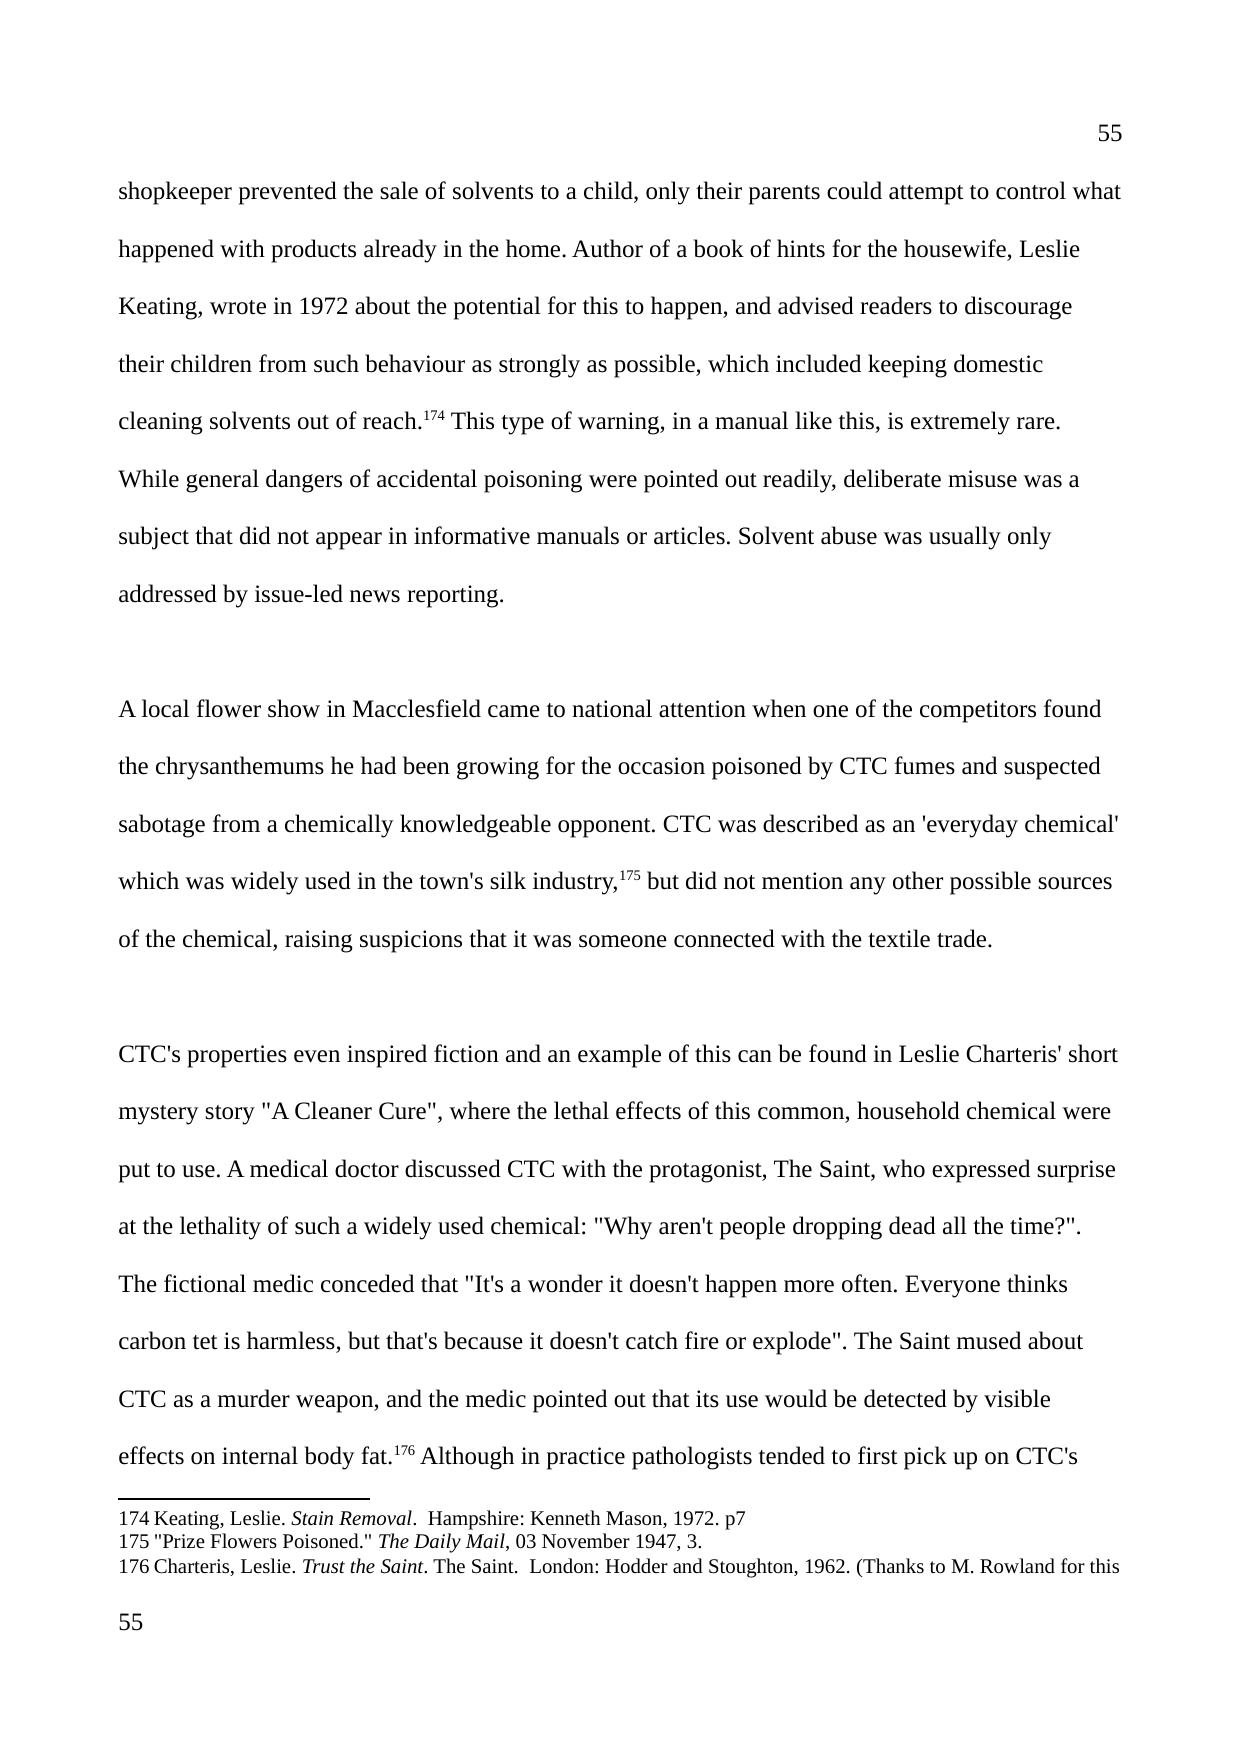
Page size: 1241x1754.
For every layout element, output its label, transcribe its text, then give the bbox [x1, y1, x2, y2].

text A local flower show in Macclesfield came to national attention when one of the competitors found the chrysanthemums he had been growing for the occasion poisoned by CTC fumes and suspected sabotage from a chemically knowledgeable opponent. CTC was described as an 'everyday chemical' which was widely used in the town's silk industry, but did not mention any other possible sources of the chemical, raising suspicions that it was someone connected with the textile trade. [118, 694, 1122, 953]
text CTC's properties even inspired fiction and an example of this can be found in Leslie Charteris' short mystery story "A Cleaner Cure", where the lethal effects of this common, household chemical were put to use. A medical doctor discussed CTC with the protagonist, The Saint, who expressed surprise at the lethality of such a widely used chemical: "Why aren't people dropping dead all the time?". The fictional medic conceded that "It's a wonder it doesn't happen more often. Everyone thinks carbon tet is harmless, but that's because it doesn't catch fire or explode". The Saint mused about CTC as a murder weapon, and the medic pointed out that its use would be detected by visible effects on internal body fat. Although in practice pathologists tended to first pick up on CTC's [118, 1039, 1122, 1470]
text Charteris, Leslie. Trust the Saint. The Saint. London: Hodder and Stoughton, 1962. (Thanks to M. Rowland for this [118, 1553, 1122, 1578]
text "Prize Flowers Poisoned." The Daily Mail, 03 November 1947, 3. [118, 1529, 1122, 1553]
text Keating, Leslie. Stain Removal. Hampshire: Kenneth Mason, 1972. p7 [118, 1505, 1122, 1529]
text shopkeeper prevented the sale of solvents to a child, only their parents could attempt to control what happened with products already in the home. Author of a book of hints for the housewife, Leslie Keating, wrote in 1972 about the potential for this to happen, and advised readers to discourage their children from such behaviour as strongly as possible, which included keeping domestic cleaning solvents out of reach. This type of warning, in a manual like this, is extremely rare. While general dangers of accidental poisoning were pointed out readily, deliberate misuse was a subject that did not appear in informative manuals or articles. Solvent abuse was usually only addressed by issue-led news reporting. [118, 176, 1122, 608]
